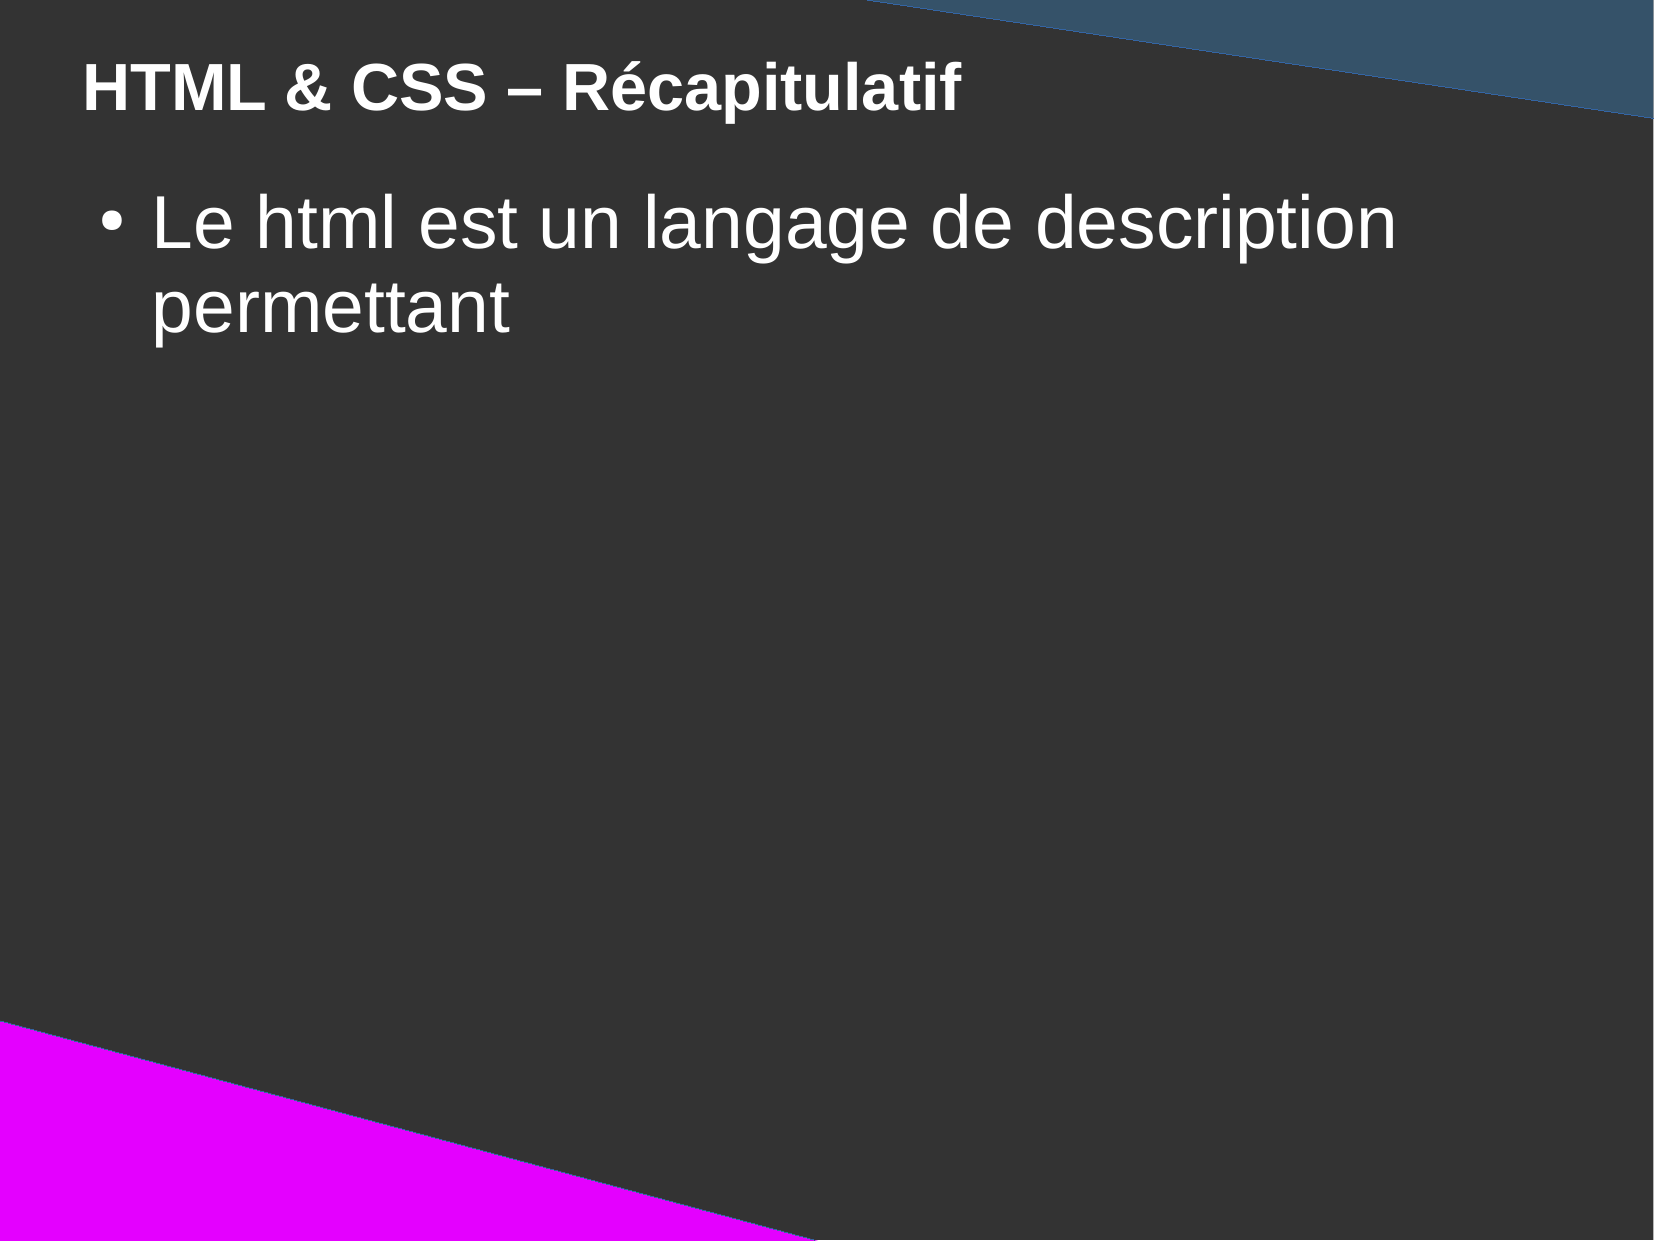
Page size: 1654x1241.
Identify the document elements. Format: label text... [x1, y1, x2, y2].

title HTML & CSS – Récapitulatif [82, 49, 1571, 153]
text_box [867, 0, 1654, 119]
text_box [0, 1020, 819, 1241]
list Le html est un langage de description permettant [81, 180, 1606, 1036]
